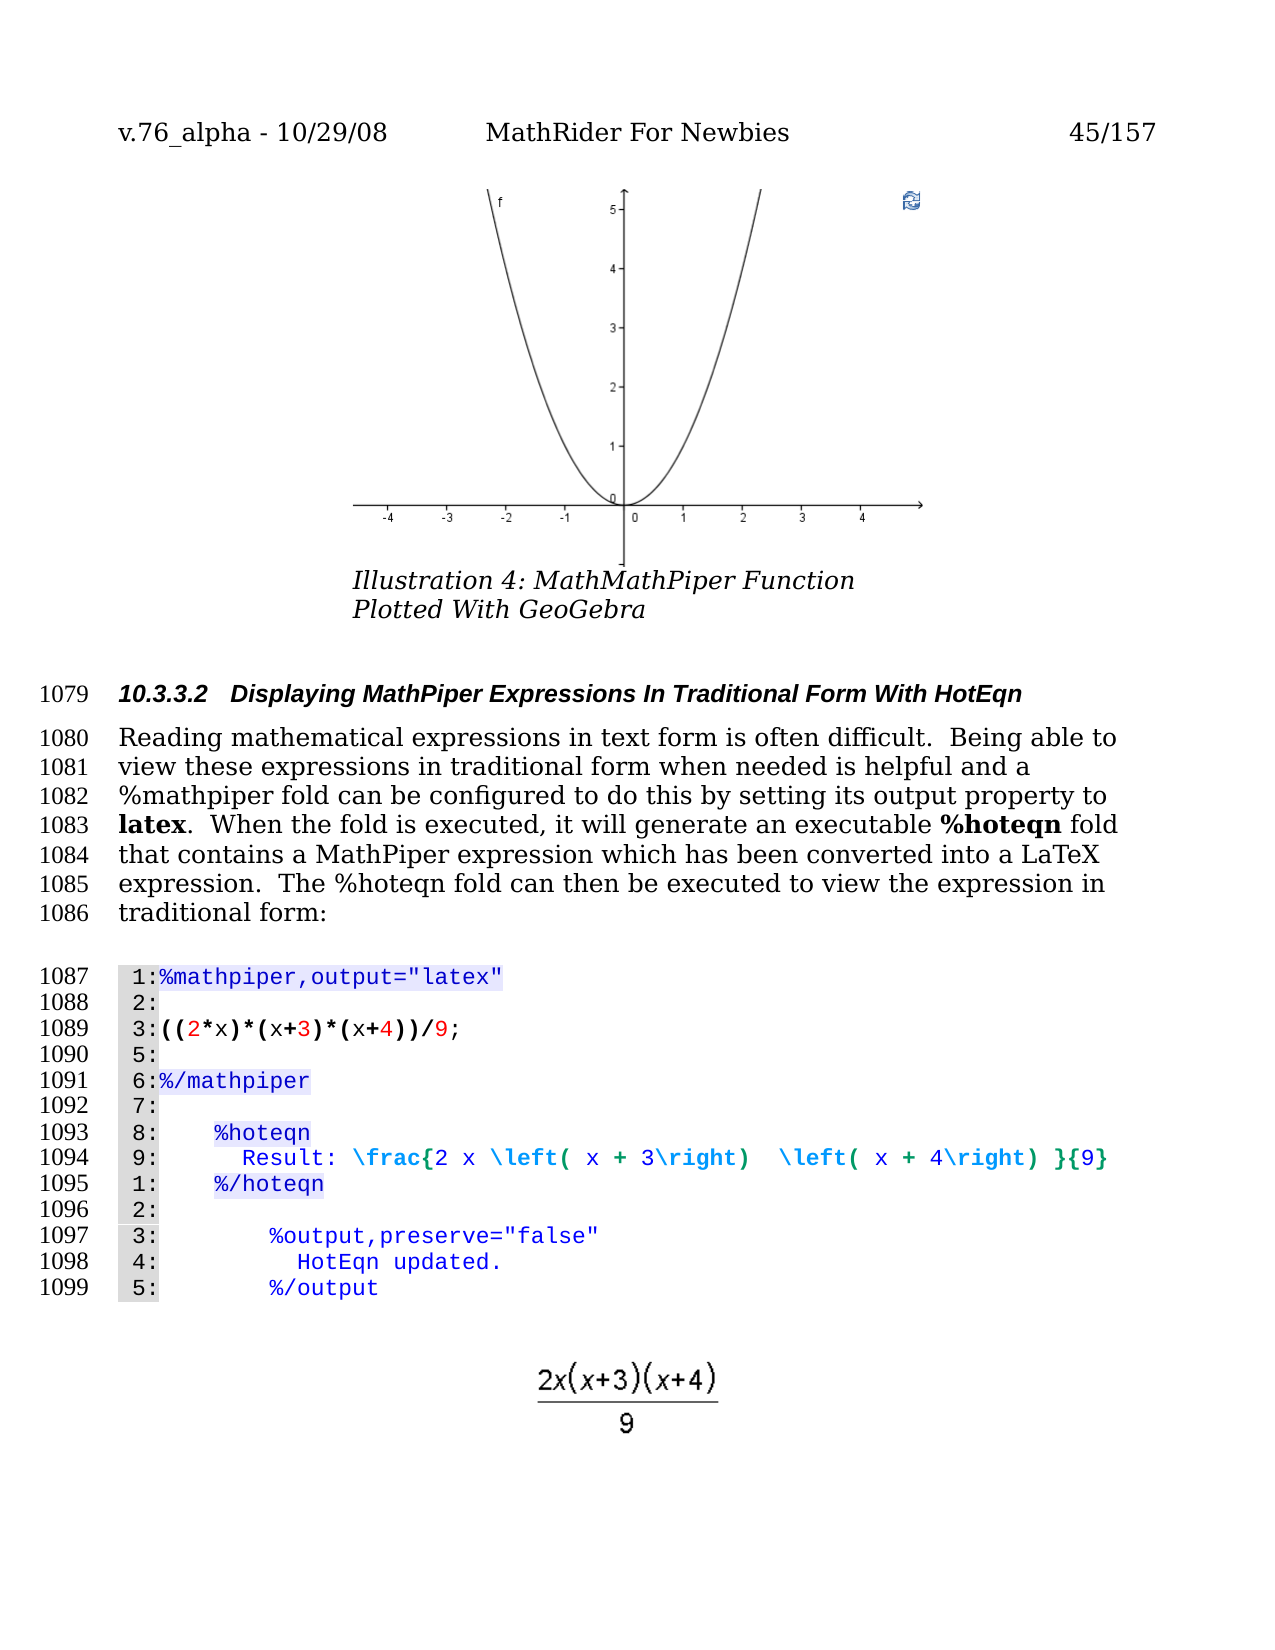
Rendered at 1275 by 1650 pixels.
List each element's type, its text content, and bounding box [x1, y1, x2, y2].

text 9: Result: \frac{2 x \left( x + 3\right) \left( x + 4\right) }{9} [118, 1147, 1157, 1173]
text 8: %hoteqn [118, 1121, 1157, 1147]
text 1: %/hoteqn [118, 1173, 1157, 1199]
picture [534, 1357, 741, 1446]
text 7: [118, 1095, 1157, 1121]
text 3:((2*x)*(x+3)*(x+4))/9; [118, 1017, 1157, 1043]
text Reading mathematical expressions in text form is often difficult. Being able to view these expressions in traditional form when needed is helpful and a %mathpiper fold can be configured to do this by setting its output property to latex. When the fold is executed, it will generate an executable %hoteqn fold that contains a MathPiper expression which has been converted into a LaTeX expression. The %hoteqn fold can then be executed to view the expression in traditional form: [118, 723, 1157, 927]
text 6:%/mathpiper [118, 1069, 1157, 1095]
text 1:%mathpiper,output="latex" [118, 965, 1157, 991]
text 2: [118, 991, 1157, 1017]
text Illustration 4: MathMathPiper Function Plotted With GeoGebra [353, 567, 922, 625]
text 4: HotEqn updated. [118, 1251, 1157, 1276]
picture [352, 189, 923, 567]
text 5: %/output [118, 1276, 1157, 1302]
text 5: [118, 1043, 1157, 1069]
text 3: %output,preserve="false" [118, 1224, 1157, 1251]
text 2: [118, 1199, 1157, 1224]
subtitle Displaying MathPiper Expressions In Traditional Form With HotEqn [118, 679, 1157, 707]
